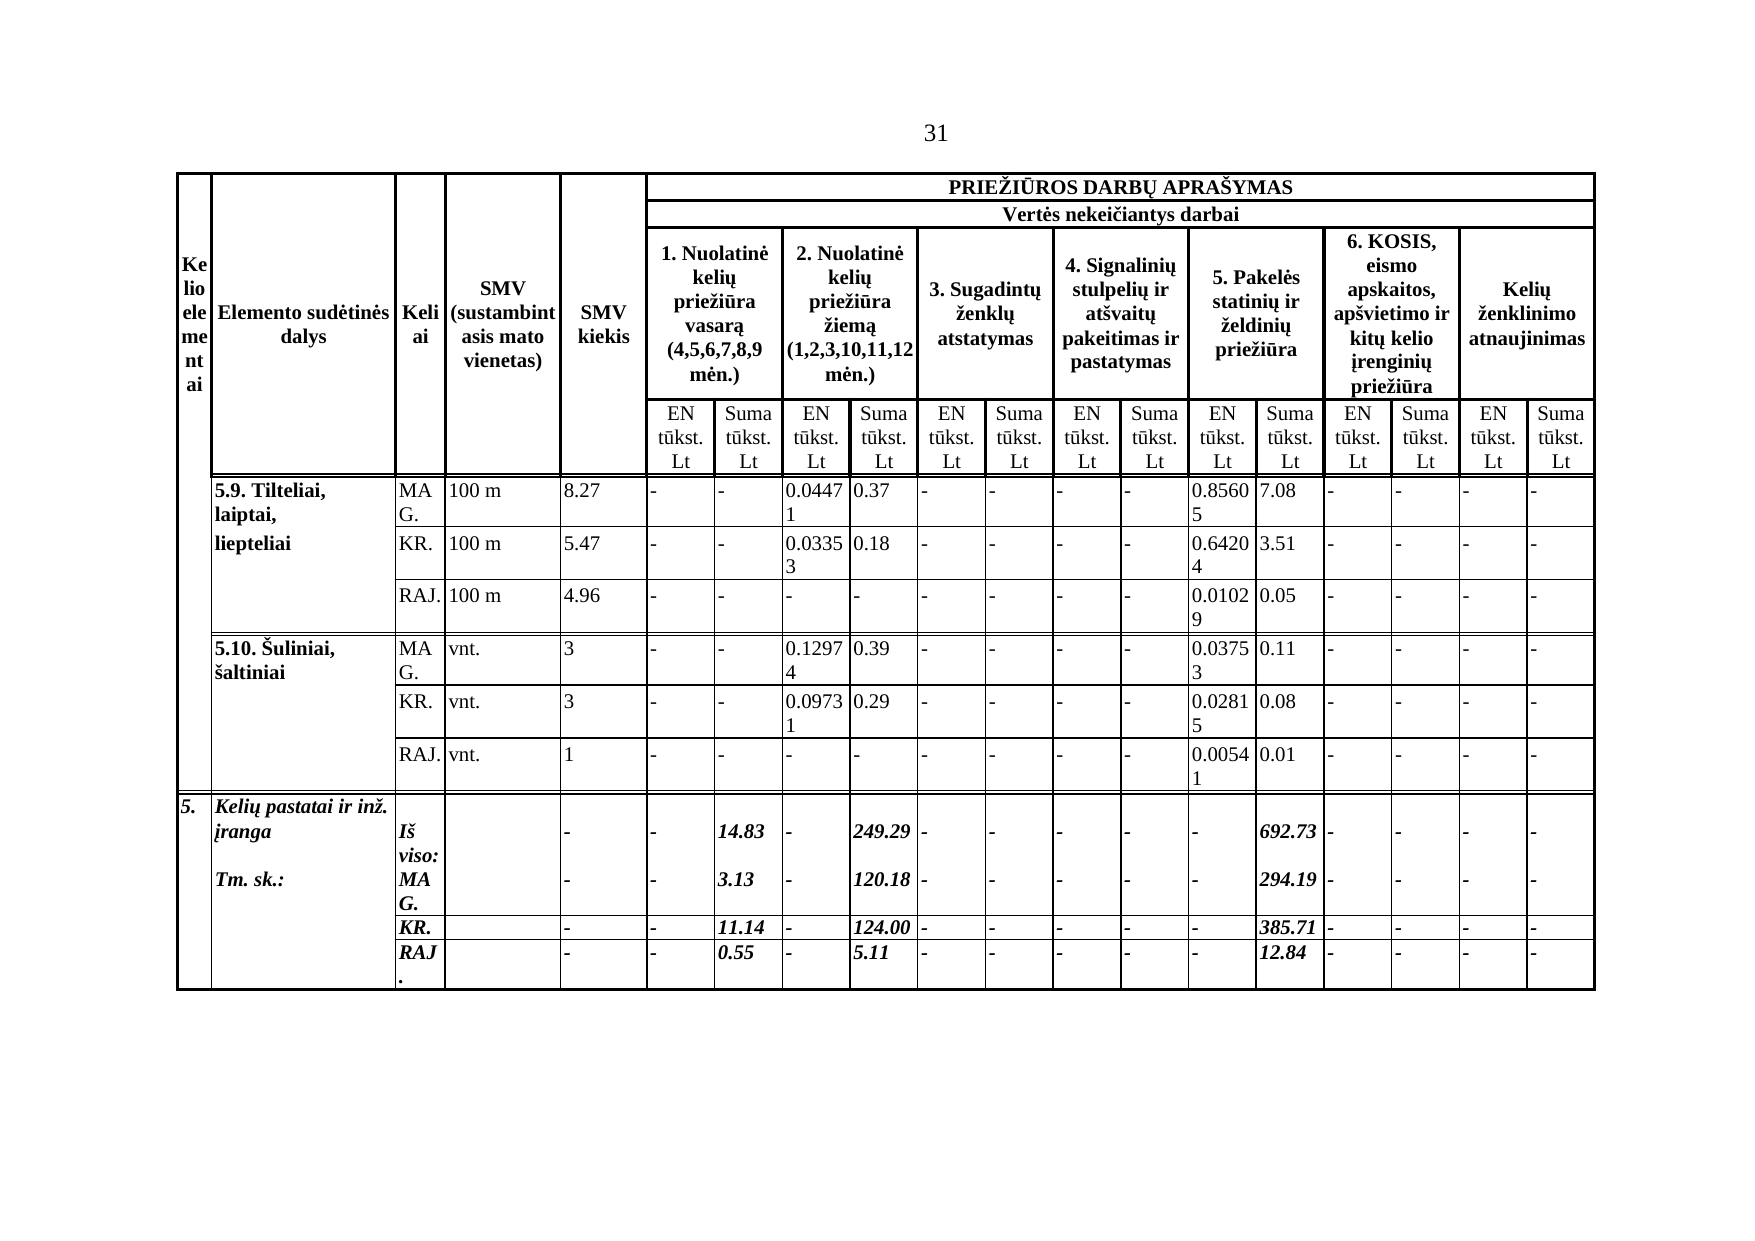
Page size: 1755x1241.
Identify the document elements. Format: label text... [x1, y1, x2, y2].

table_cell - [648, 739, 714, 790]
table_cell - [1325, 867, 1391, 915]
table_cell 0.02815 [1189, 686, 1255, 737]
table_cell 4.96 [561, 580, 646, 631]
table_cell [446, 916, 560, 939]
table_cell Vertės nekeičiantys darbai [648, 202, 1593, 226]
table_cell - [1325, 916, 1391, 939]
table_cell - [1054, 916, 1120, 939]
table_cell EN tūkst. Lt [1326, 401, 1390, 473]
table_cell - [1189, 916, 1255, 939]
table_cell RAJ. [396, 739, 444, 790]
table_cell - [1122, 739, 1188, 790]
table_cell 0.01 [1257, 739, 1323, 790]
table_cell - [1189, 940, 1255, 988]
table_cell 5. Pakelės statinių ir želdinių priežiūra [1190, 229, 1322, 398]
table_cell - [1054, 636, 1120, 684]
table_cell 0.00541 [1189, 739, 1255, 790]
table_cell - [783, 819, 849, 867]
table_cell - [1528, 478, 1593, 526]
table_cell - [715, 478, 782, 526]
table_cell 124.00 [851, 916, 917, 939]
table_cell [1325, 795, 1391, 818]
table_cell [1257, 795, 1323, 818]
table_cell - [851, 580, 917, 631]
table_cell [1392, 795, 1459, 818]
table_cell Keliai [397, 175, 444, 473]
table_cell - [1325, 580, 1391, 631]
table_cell [1528, 795, 1593, 818]
table_cell - [918, 636, 985, 684]
table_cell - [1392, 916, 1459, 939]
table_cell liepteliai [212, 526, 395, 578]
table_cell 5.10. Šuliniai, šaltiniai [212, 636, 395, 684]
table_cell 0.64204 [1189, 527, 1255, 578]
table_cell - [1392, 940, 1459, 988]
table_cell Suma tūkst. Lt [1529, 401, 1593, 473]
table_cell [212, 939, 395, 988]
table_cell - [1325, 527, 1391, 578]
table_cell - [648, 636, 714, 684]
table_cell - [1528, 636, 1593, 684]
table_cell - [1122, 686, 1188, 737]
table_cell - [986, 580, 1052, 631]
table_cell - [1460, 940, 1526, 988]
table_cell - [918, 527, 985, 578]
table_cell - [1460, 739, 1526, 790]
table_cell - [715, 686, 782, 737]
table_cell - [1189, 819, 1255, 867]
table_cell - [783, 580, 849, 631]
table_cell [648, 795, 714, 818]
table_cell 5.11 [851, 940, 917, 988]
table_cell EN tūkst. Lt [919, 401, 984, 473]
table_cell 120.18 [851, 867, 917, 915]
table_cell - [648, 867, 714, 915]
table_cell 0.11 [1257, 636, 1323, 684]
table_cell 4. Signalinių stulpelių ir atšvaitų pakeitimas ir pastatymas [1055, 229, 1187, 398]
table_cell 692.73 [1257, 819, 1323, 867]
table_cell - [1460, 686, 1526, 737]
table_cell - [918, 940, 985, 988]
table_cell - [1054, 527, 1120, 578]
table_cell [446, 940, 560, 988]
table_cell 100 m [446, 580, 560, 631]
table_cell - [851, 739, 917, 790]
table_cell [1189, 795, 1255, 818]
table_cell 0.01029 [1189, 580, 1255, 631]
table_cell 0.09731 [783, 686, 849, 737]
table_cell 12.84 [1257, 940, 1323, 988]
table_cell - [715, 636, 782, 684]
table_cell [179, 867, 211, 915]
table_cell - [1528, 686, 1593, 737]
table_cell - [1122, 867, 1188, 915]
table_cell 0.05 [1257, 580, 1323, 631]
table_cell Iš viso: [396, 819, 444, 867]
table_cell - [1122, 527, 1188, 578]
table_cell 3. Sugadintų ženklų atstatymas [919, 229, 1052, 398]
table_cell - [1122, 478, 1188, 526]
table_cell - [1122, 580, 1188, 631]
table_cell 385.71 [1257, 916, 1323, 939]
table_cell - [918, 739, 985, 790]
table_cell - [918, 916, 985, 939]
table_cell EN tūkst. Lt [648, 401, 713, 473]
table_cell 7.08 [1257, 478, 1323, 526]
table_cell - [1122, 636, 1188, 684]
table_cell [446, 867, 560, 915]
table_cell Suma tūkst. Lt [1122, 401, 1187, 473]
table_cell Elemento sudėtinės dalys [213, 175, 394, 473]
table_cell RAJ. [396, 940, 444, 988]
table_cell [446, 795, 560, 818]
table_cell [179, 939, 211, 988]
table_cell - [1054, 940, 1120, 988]
table_cell - [986, 867, 1052, 915]
table_cell - [986, 686, 1052, 737]
table_cell 0.03353 [783, 527, 849, 578]
table_cell - [1122, 940, 1188, 988]
table_cell - [1392, 819, 1459, 867]
table_cell - [1325, 739, 1391, 790]
table_cell - [1528, 819, 1593, 867]
table_cell SMV kiekis [562, 175, 645, 473]
table_cell - [986, 636, 1052, 684]
table_cell - [1325, 940, 1391, 988]
table_cell - [648, 819, 714, 867]
table_cell [179, 473, 211, 790]
table_cell 0.29 [851, 686, 917, 737]
table_cell vnt. [446, 739, 560, 790]
table_cell - [1460, 636, 1526, 684]
table_cell 100 m [446, 527, 560, 578]
table_cell - [918, 867, 985, 915]
table_cell - [918, 580, 985, 631]
table_cell - [561, 916, 646, 939]
table_cell - [1122, 916, 1188, 939]
table_cell - [986, 819, 1052, 867]
table_cell - [1460, 867, 1526, 915]
table_cell - [1460, 527, 1526, 578]
table_cell - [1528, 527, 1593, 578]
table_cell [212, 579, 395, 631]
table_cell Suma tūkst. Lt [716, 401, 781, 473]
table_cell - [1528, 739, 1593, 790]
table_cell - [986, 940, 1052, 988]
table_cell 0.18 [851, 527, 917, 578]
table_cell - [1528, 940, 1593, 988]
table_cell KR. [396, 527, 444, 578]
table_cell 14.83 [715, 819, 782, 867]
table_cell - [561, 940, 646, 988]
table_cell - [1054, 686, 1120, 737]
table_cell 0.04471 [783, 478, 849, 526]
table_cell [179, 915, 211, 939]
table_cell Suma tūkst. Lt [852, 401, 916, 473]
table_cell [212, 915, 395, 939]
table_cell - [648, 940, 714, 988]
table_cell [212, 737, 395, 790]
table_cell - [1189, 867, 1255, 915]
table_cell - [1392, 527, 1459, 578]
table_cell - [1392, 686, 1459, 737]
table_cell - [715, 580, 782, 631]
table_cell - [1054, 580, 1120, 631]
table_cell [851, 795, 917, 818]
table_cell - [986, 916, 1052, 939]
table_cell - [1325, 686, 1391, 737]
table_cell - [648, 580, 714, 631]
table_cell 0.03753 [1189, 636, 1255, 684]
table_cell - [1054, 819, 1120, 867]
table_cell PRIEŽIŪROS DARBŲ APRAŠYMAS [648, 175, 1593, 199]
table_cell 2. Nuolatinė kelių priežiūra žiemą (1,2,3,10,11,12 mėn.) [784, 229, 916, 398]
table_cell - [1392, 636, 1459, 684]
table_cell MAG. [396, 478, 444, 526]
table_cell [446, 819, 560, 867]
table_cell [179, 819, 211, 867]
table_cell 6. KOSIS, eismo apskaitos, apšvietimo ir kitų kelio įrenginių priežiūra [1326, 229, 1458, 398]
table_cell - [648, 527, 714, 578]
table_cell 0.12974 [783, 636, 849, 684]
table_cell EN tūkst. Lt [784, 401, 848, 473]
table_cell - [918, 686, 985, 737]
table_cell - [1460, 916, 1526, 939]
table_cell 294.19 [1257, 867, 1323, 915]
table_cell [918, 795, 985, 818]
table_cell [1054, 795, 1120, 818]
table_cell - [648, 916, 714, 939]
table_cell - [918, 819, 985, 867]
table_cell 8.27 [561, 478, 646, 526]
table_cell - [715, 527, 782, 578]
table_cell - [1460, 819, 1526, 867]
table_cell - [1392, 867, 1459, 915]
table_cell - [1054, 478, 1120, 526]
table_header [177, 148, 1595, 172]
table_cell Suma tūkst. Lt [987, 401, 1052, 473]
table_cell 0.55 [715, 940, 782, 988]
table_cell EN tūkst. Lt [1055, 401, 1119, 473]
table_cell [1122, 795, 1188, 818]
table_cell - [1392, 739, 1459, 790]
table_cell [212, 684, 395, 737]
table_cell - [783, 940, 849, 988]
table_cell [715, 795, 782, 818]
table_cell 5.47 [561, 527, 646, 578]
table_cell Kelio elementai [179, 175, 210, 473]
table_cell [783, 795, 849, 818]
table_cell - [1325, 478, 1391, 526]
table_cell - [648, 478, 714, 526]
table_cell vnt. [446, 636, 560, 684]
table_cell EN tūkst. Lt [1190, 401, 1255, 473]
table_cell [986, 795, 1052, 818]
table_cell [1460, 795, 1526, 818]
table_cell - [918, 478, 985, 526]
table_cell - [783, 916, 849, 939]
table_cell Suma tūkst. Lt [1393, 401, 1458, 473]
table_cell - [1460, 478, 1526, 526]
table_cell 1. Nuolatinė kelių priežiūra vasarą (4,5,6,7,8,9 mėn.) [648, 229, 781, 398]
table_cell SMV (sustambintasis mato vienetas) [447, 175, 559, 473]
table_cell 100 m [446, 478, 560, 526]
table_cell 3 [561, 636, 646, 684]
table_cell - [986, 478, 1052, 526]
table_cell 3 [561, 686, 646, 737]
table_cell 0.39 [851, 636, 917, 684]
table_cell įranga [212, 819, 395, 867]
table_cell - [1054, 867, 1120, 915]
table_cell 0.37 [851, 478, 917, 526]
table_cell - [1325, 636, 1391, 684]
table_cell 3.13 [715, 867, 782, 915]
table_cell - [1528, 867, 1593, 915]
table_cell - [986, 739, 1052, 790]
table_cell - [783, 867, 849, 915]
table_cell - [1054, 739, 1120, 790]
table_cell 5. [179, 795, 211, 818]
table_cell - [1528, 580, 1593, 631]
table_cell 11.14 [715, 916, 782, 939]
table_cell - [1392, 478, 1459, 526]
table_cell - [561, 819, 646, 867]
table_cell KR. [396, 916, 444, 939]
table_cell - [1122, 819, 1188, 867]
table_cell MAG. [396, 867, 444, 915]
table_cell Kelių ženklinimo atnaujinimas [1461, 229, 1593, 398]
table_cell - [783, 739, 849, 790]
table_cell KR. [396, 686, 444, 737]
table_cell - [1325, 819, 1391, 867]
table_cell - [1392, 580, 1459, 631]
table_cell - [1528, 916, 1593, 939]
table_cell Tm. sk.: [212, 867, 395, 915]
table_cell 249.29 [851, 819, 917, 867]
table_cell 0.08 [1257, 686, 1323, 737]
table_cell [561, 795, 646, 818]
table_cell EN tūkst. Lt [1461, 401, 1526, 473]
table_cell - [715, 739, 782, 790]
table_cell Suma tūkst. Lt [1258, 401, 1322, 473]
table_cell - [1460, 580, 1526, 631]
table_cell - [561, 867, 646, 915]
table_cell 3.51 [1257, 527, 1323, 578]
table_cell MAG. [396, 636, 444, 684]
table_cell - [986, 527, 1052, 578]
table_cell vnt. [446, 686, 560, 737]
table_cell 1 [561, 739, 646, 790]
table_cell [396, 795, 444, 818]
table_cell - [648, 686, 714, 737]
table_cell RAJ. [396, 580, 444, 631]
table_cell 5.9. Tilteliai, laiptai, [212, 478, 395, 526]
table_cell 0.85605 [1189, 478, 1255, 526]
table_cell Kelių pastatai ir inž. [212, 795, 395, 818]
